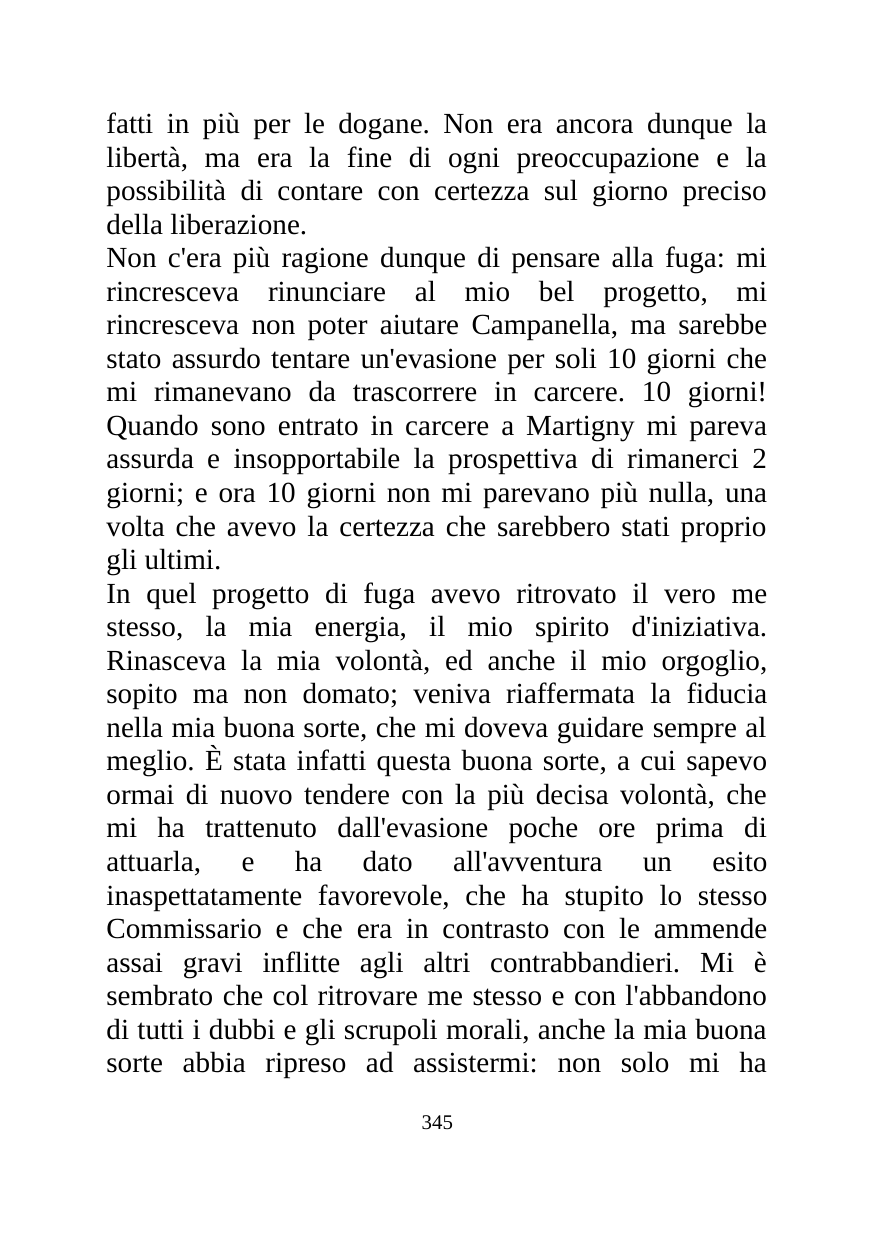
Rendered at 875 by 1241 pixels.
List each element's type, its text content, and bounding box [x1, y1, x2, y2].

text Non c'era più ragione dunque di pensare alla fuga: mi rincresceva rinunciare al mio bel progetto, mi rincresceva non poter aiutare Campanella, ma sarebbe stato assurdo tentare un'evasione per soli 10 giorni che mi rimanevano da trascorrere in carcere. 10 giorni! Quando sono entrato in carcere a Martigny mi pareva assurda e insopportabile la prospettiva di rimanerci 2 giorni; e ora 10 giorni non mi parevano più nulla, una volta che avevo la certezza che sarebbero stati proprio gli ultimi. [106, 240, 768, 576]
text In quel progetto di fuga avevo ritrovato il vero me stesso, la mia energia, il mio spirito d'iniziativa. Rinasceva la mia volontà, ed anche il mio orgoglio, sopito ma non domato; veniva riaffermata la fiducia nella mia buona sorte, che mi doveva guidare sempre al meglio. È stata infatti questa buona sorte, a cui sapevo ormai di nuovo tendere con la più decisa volontà, che mi ha trattenuto dall'evasione poche ore prima di attuarla, e ha dato all'avventura un esito inaspettatamente favorevole, che ha stupito lo stesso Commissario e che era in contrasto con le ammende assai gravi inflitte agli altri contrabbandieri. Mi è sembrato che col ritrovare me stesso e con l'abbandono di tutti i dubbi e gli scrupoli morali, anche la mia buona sorte abbia ripreso ad assistermi: non solo mi ha [106, 576, 768, 1079]
text fatti in più per le dogane. Non era ancora dunque la libertà, ma era la fine di ogni preoccupazione e la possibilità di contare con certezza sul giorno preciso della liberazione. [106, 106, 768, 240]
